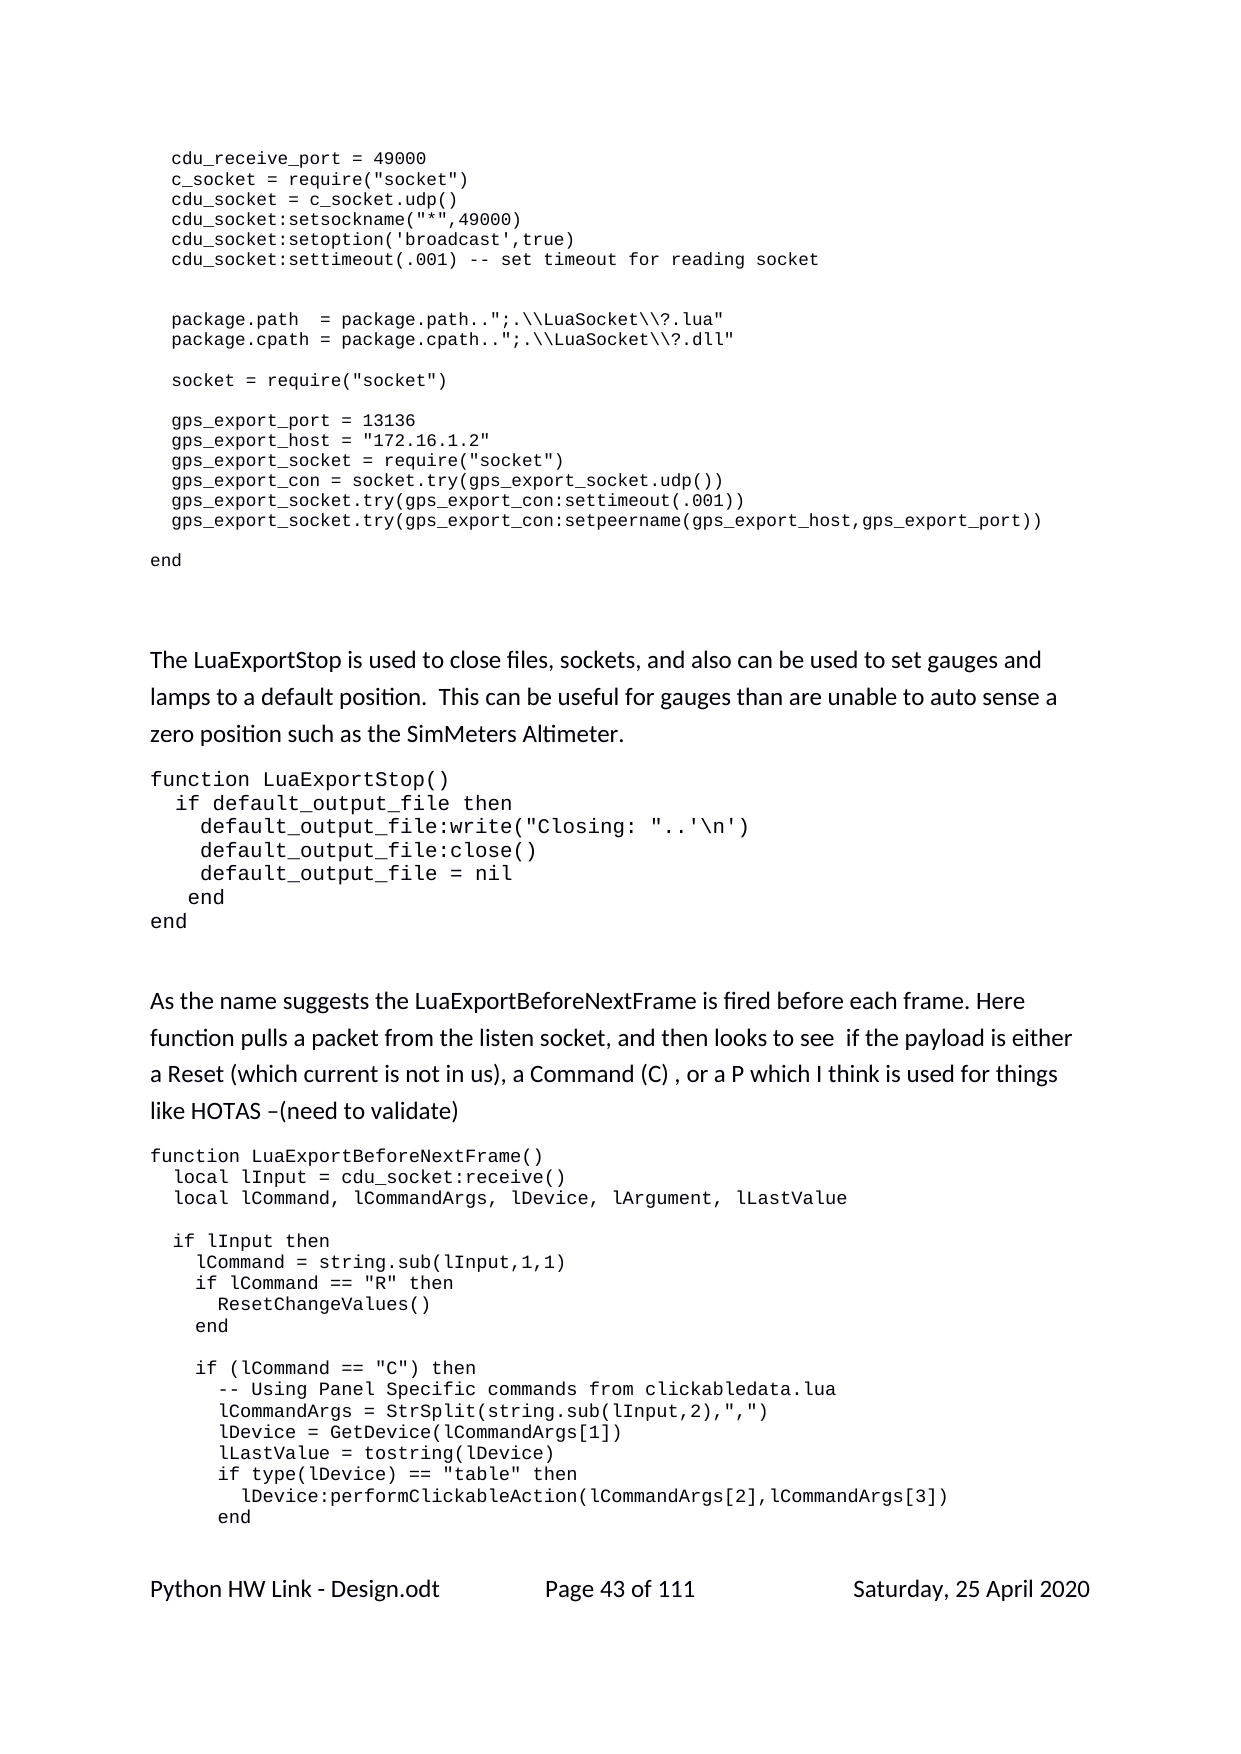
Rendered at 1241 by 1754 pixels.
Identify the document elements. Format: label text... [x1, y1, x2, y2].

text end [150, 1316, 1090, 1338]
text The LuaExportStop is used to close files, sockets, and also can be used to set gauges and lamps to a default position. This can be useful for gauges than are unable to auto sense a zero position such as the SimMeters Altimeter. [150, 644, 1090, 748]
text gps_export_port = 13136 [150, 411, 1090, 431]
text gps_export_socket = require("socket") [150, 452, 1090, 472]
text ResetChangeValues() [150, 1295, 1090, 1316]
text gps_export_socket.try(gps_export_con:settimeout(.001)) [150, 492, 1090, 512]
text end [150, 552, 1090, 572]
text if lInput then [150, 1231, 1090, 1253]
text local lCommand, lCommandArgs, lDevice, lArgument, lLastValue [150, 1189, 1090, 1210]
text if type(lDevice) == "table" then [150, 1465, 1090, 1486]
text package.path = package.path..";.\\LuaSocket\\?.lua" [150, 311, 1090, 331]
text lDevice = GetDevice(lCommandArgs[1]) [150, 1423, 1090, 1444]
text gps_export_socket.try(gps_export_con:setpeername(gps_export_host,gps_export_port)) [150, 512, 1090, 532]
text package.cpath = package.cpath..";.\\LuaSocket\\?.dll" [150, 331, 1090, 351]
text if (lCommand == "C") then [150, 1359, 1090, 1380]
text lLastValue = tostring(lDevice) [150, 1444, 1090, 1465]
text lCommand = string.sub(lInput,1,1) [150, 1253, 1090, 1274]
text cdu_socket = c_socket.udp() [150, 190, 1090, 210]
text socket = require("socket") [150, 371, 1090, 391]
text function LuaExportBeforeNextFrame() [150, 1146, 1090, 1168]
text gps_export_con = socket.try(gps_export_socket.udp()) [150, 472, 1090, 492]
text -- Using Panel Specific commands from clickabledata.lua [150, 1380, 1090, 1401]
text end [150, 1508, 1090, 1529]
text cdu_receive_port = 49000 [150, 150, 1090, 170]
text default_output_file:write("Closing: "..'\n') [150, 816, 1090, 840]
text end [150, 887, 1090, 911]
text lDevice:performClickableAction(lCommandArgs[2],lCommandArgs[3]) [150, 1486, 1090, 1508]
text lCommandArgs = StrSplit(string.sub(lInput,2),",") [150, 1401, 1090, 1423]
text default_output_file = nil [150, 863, 1090, 887]
text function LuaExportStop() [150, 769, 1090, 792]
text local lInput = cdu_socket:receive() [150, 1168, 1090, 1189]
text cdu_socket:setoption('broadcast',true) [150, 230, 1090, 251]
text cdu_socket:setsockname("*",49000) [150, 210, 1090, 230]
text cdu_socket:settimeout(.001) -- set timeout for reading socket [150, 251, 1090, 271]
text if lCommand == "R" then [150, 1274, 1090, 1295]
text As the name suggests the LuaExportBeforeNextFrame is fired before each frame. Here function pulls a packet from the listen socket, and then looks to see if the payload is either a Reset (which current is not in us), a Command (C) , or a P which I think is used for things like HOTAS –(need to validate) [150, 986, 1090, 1126]
text if default_output_file then [150, 792, 1090, 816]
text default_output_file:close() [150, 840, 1090, 863]
text gps_export_host = "172.16.1.2" [150, 431, 1090, 452]
text c_socket = require("socket") [150, 170, 1090, 190]
text end [150, 911, 1090, 934]
